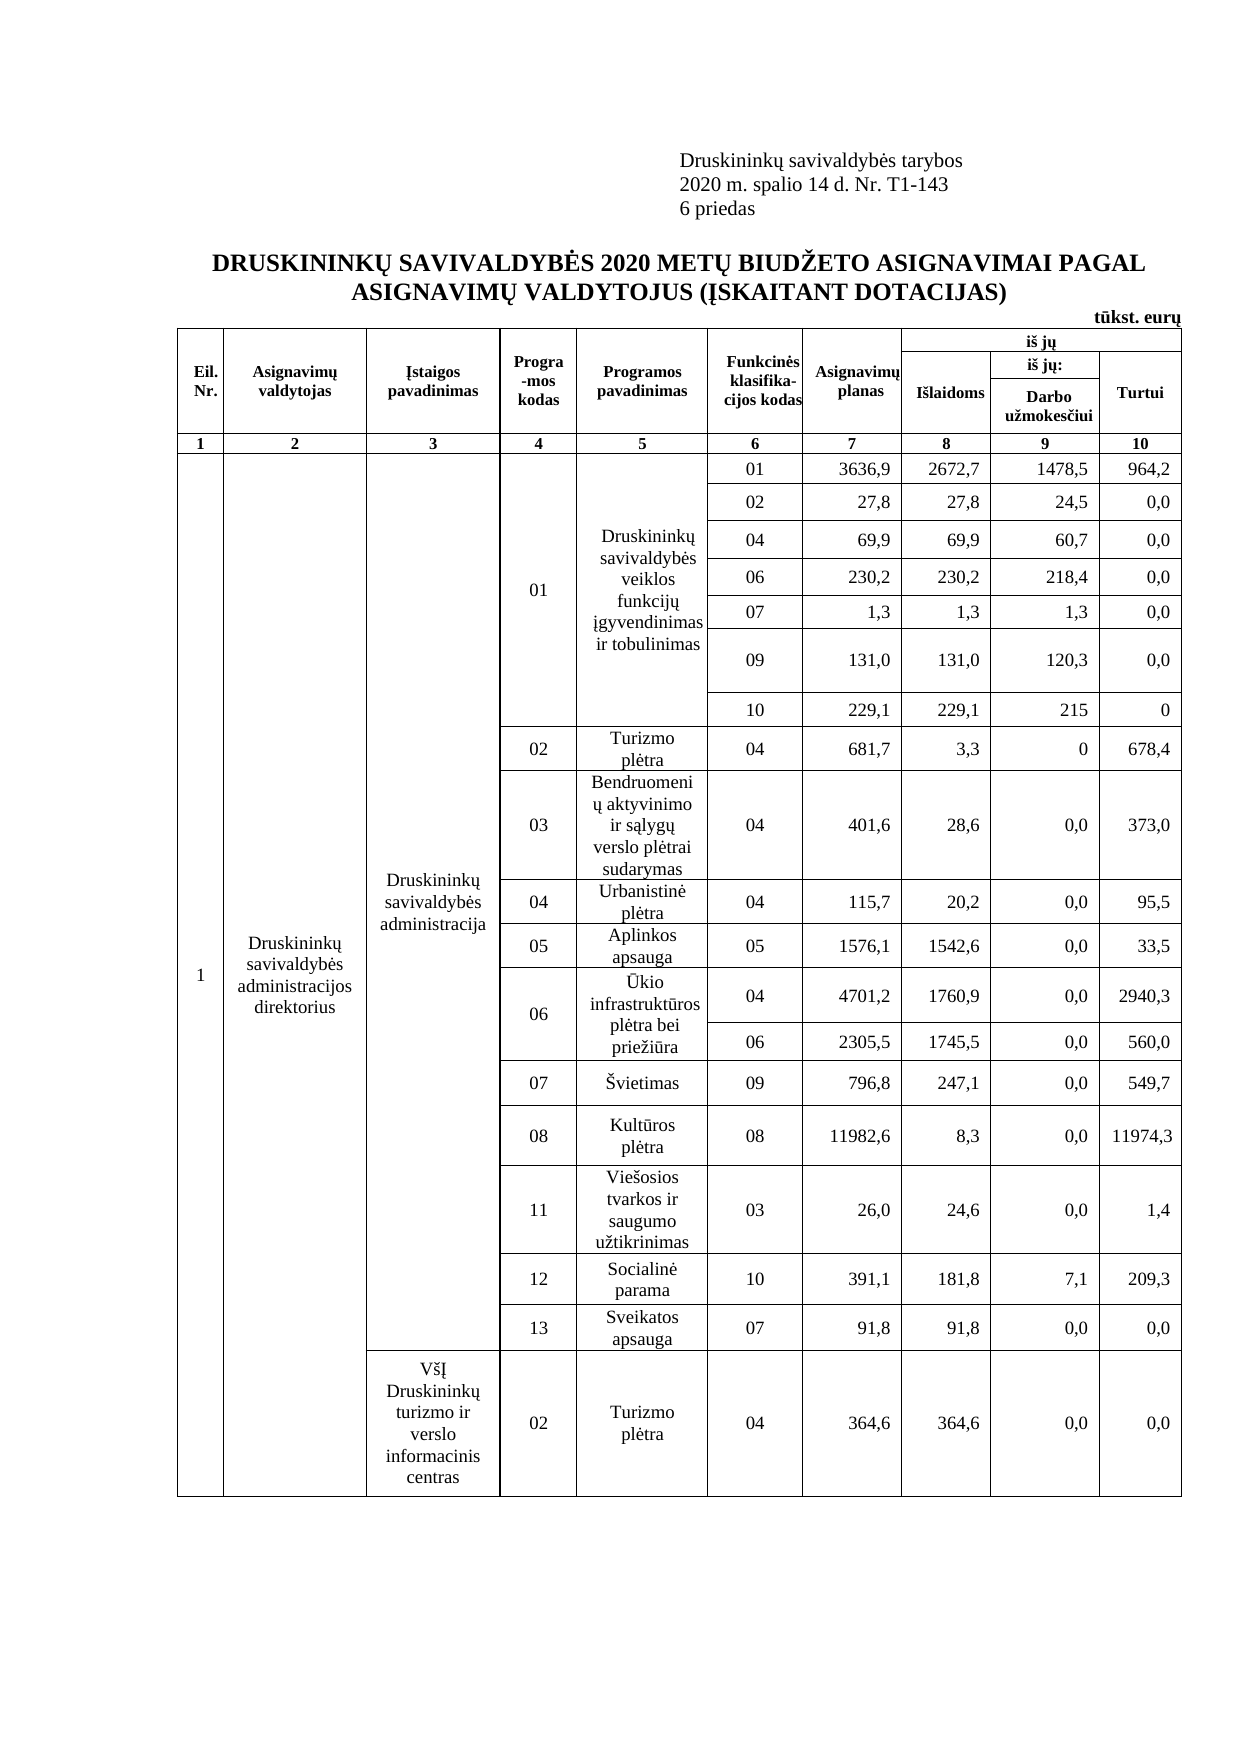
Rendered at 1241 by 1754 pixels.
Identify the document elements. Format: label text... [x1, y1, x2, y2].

table_cell Aplinkos apsauga [577, 924, 707, 967]
table_cell Darbo užmokesčiui [991, 379, 1099, 433]
table_header Programos pavadinimas [577, 329, 707, 433]
table_cell 964,2 [1100, 454, 1181, 482]
table_cell 401,6 [803, 771, 901, 879]
table_cell 08 [501, 1106, 576, 1165]
table_cell iš jų: [991, 352, 1099, 378]
table_cell 04 [708, 521, 802, 557]
table_cell 364,6 [803, 1351, 901, 1496]
table_cell 28,6 [902, 771, 990, 879]
table_cell 4701,2 [803, 968, 901, 1022]
table_cell 1 [178, 454, 223, 1496]
table_cell 247,1 [902, 1061, 990, 1105]
table_cell 5 [577, 434, 707, 453]
table_cell 20,2 [902, 880, 990, 923]
table_cell Viešosios tvarkos ir saugumo užtikrinimas [577, 1166, 707, 1253]
table_cell 04 [708, 968, 802, 1022]
table_cell 373,0 [1100, 771, 1181, 879]
table_header Eil. Nr. [178, 329, 223, 433]
table_cell 560,0 [1100, 1023, 1181, 1060]
table_cell 04 [708, 880, 802, 923]
table_cell 0,0 [1100, 521, 1181, 557]
table_cell 06 [708, 559, 802, 595]
table_cell 230,2 [803, 559, 901, 595]
table_cell 33,5 [1100, 924, 1181, 967]
table_header Progra-mos kodas [501, 329, 576, 433]
table_cell 0,0 [991, 1061, 1099, 1105]
table_cell 08 [708, 1106, 802, 1165]
table_cell 11974,3 [1100, 1106, 1181, 1165]
table_cell 02 [501, 727, 576, 770]
table_cell 0,0 [1100, 559, 1181, 595]
table_cell 0,0 [991, 1351, 1099, 1496]
table_cell 2305,5 [803, 1023, 901, 1060]
table_cell Kultūros plėtra [577, 1106, 707, 1165]
table_header Asignavimų valdytojas [224, 329, 366, 433]
table_cell 0,0 [1100, 596, 1181, 627]
table_cell 0,0 [991, 1166, 1099, 1253]
table_cell Sveikatos apsauga [577, 1305, 707, 1349]
table_cell 229,1 [902, 693, 990, 726]
table_cell 1745,5 [902, 1023, 990, 1060]
table_cell 6 [708, 434, 802, 453]
table_cell 07 [501, 1061, 576, 1105]
text 2020 m. spalio 14 d. Nr. T1-143 [679, 172, 1181, 196]
table_cell 91,8 [803, 1305, 901, 1349]
table_cell 8 [902, 434, 990, 453]
table_cell 0,0 [991, 1106, 1099, 1165]
table_cell 04 [708, 771, 802, 879]
table_cell 229,1 [803, 693, 901, 726]
table_cell 1,4 [1100, 1166, 1181, 1253]
table_cell 07 [708, 596, 802, 627]
table_cell 09 [708, 1061, 802, 1105]
table_cell 10 [708, 1254, 802, 1304]
table_cell 796,8 [803, 1061, 901, 1105]
table_cell 1760,9 [902, 968, 990, 1022]
table_cell 391,1 [803, 1254, 901, 1304]
table_cell 3636,9 [803, 454, 901, 482]
table_cell 181,8 [902, 1254, 990, 1304]
text DRUSKININKŲ SAVIVALDYBĖS 2020 METŲ BIUDŽETO ASIGNAVIMAI PAGAL ASIGNAVIMŲ VALDYTOJUS (ĮSKAITANT DOTACIJAS) [177, 248, 1181, 306]
table_cell 24,5 [991, 484, 1099, 520]
table_header Įstaigos pavadinimas [367, 329, 499, 433]
table_cell Urbanistinė plėtra [577, 880, 707, 923]
table_header Funkcinės klasifika-cijos kodas [708, 329, 802, 433]
table_cell 131,0 [902, 629, 990, 692]
table_cell 1576,1 [803, 924, 901, 967]
text Druskininkų savivaldybės tarybos [679, 148, 1181, 172]
table_cell 678,4 [1100, 727, 1181, 770]
table_cell 215 [991, 693, 1099, 726]
table_cell 04 [708, 1351, 802, 1496]
table_cell Socialinė parama [577, 1254, 707, 1304]
table_cell 27,8 [902, 484, 990, 520]
table_cell 01 [708, 454, 802, 482]
table_cell 26,0 [803, 1166, 901, 1253]
table_cell 1542,6 [902, 924, 990, 967]
table_cell 1 [178, 434, 223, 453]
table_cell 07 [708, 1305, 802, 1349]
table_cell Turtui [1100, 352, 1181, 433]
table_cell 364,6 [902, 1351, 990, 1496]
table_cell 03 [501, 771, 576, 879]
table_cell 12 [501, 1254, 576, 1304]
table_cell VšĮ Druskininkų turizmo ir verslo informacinis centras [367, 1351, 499, 1496]
table_cell 3,3 [902, 727, 990, 770]
table_cell 218,4 [991, 559, 1099, 595]
table_cell 10 [708, 693, 802, 726]
table_cell 131,0 [803, 629, 901, 692]
table_cell 24,6 [902, 1166, 990, 1253]
table_cell 0 [991, 727, 1099, 770]
table_cell 9 [991, 434, 1099, 453]
table_cell Druskininkų savivaldybės administracijos direktorius [224, 454, 366, 1496]
table_cell 115,7 [803, 880, 901, 923]
table_cell 0,0 [1100, 484, 1181, 520]
table_cell 230,2 [902, 559, 990, 595]
table_cell 2 [224, 434, 366, 453]
table_cell 06 [501, 968, 576, 1060]
table_cell Švietimas [577, 1061, 707, 1105]
table_cell 1,3 [902, 596, 990, 627]
table_cell 4 [501, 434, 576, 453]
table_cell Druskininkų savivaldybės administracija [367, 454, 499, 1349]
table_cell 0,0 [1100, 1351, 1181, 1496]
table_cell 06 [708, 1023, 802, 1060]
table_cell 549,7 [1100, 1061, 1181, 1105]
table_cell 7 [803, 434, 901, 453]
table_cell Ūkio infrastruktūros plėtra bei priežiūra [577, 968, 707, 1060]
table_cell 01 [501, 454, 576, 726]
table_cell 0,0 [991, 880, 1099, 923]
table_cell Išlaidoms [902, 352, 990, 433]
table_cell 0,0 [991, 1305, 1099, 1349]
table_cell 11 [501, 1166, 576, 1253]
table_cell 209,3 [1100, 1254, 1181, 1304]
table_cell 8,3 [902, 1106, 990, 1165]
table_cell 120,3 [991, 629, 1099, 692]
table_cell 1478,5 [991, 454, 1099, 482]
table_cell 91,8 [902, 1305, 990, 1349]
table_cell 0,0 [991, 968, 1099, 1022]
table_cell 2940,3 [1100, 968, 1181, 1022]
table_cell 2672,7 [902, 454, 990, 482]
table_cell 681,7 [803, 727, 901, 770]
table_cell 03 [708, 1166, 802, 1253]
table_cell 0,0 [1100, 1305, 1181, 1349]
table_header iš jų [902, 329, 1181, 351]
table_cell 09 [708, 629, 802, 692]
table_cell Turizmo plėtra [577, 727, 707, 770]
table_cell 05 [501, 924, 576, 967]
table_cell 95,5 [1100, 880, 1181, 923]
table_cell Druskininkų savivaldybės veiklos funkcijų įgyvendinimas ir tobulinimas [577, 454, 707, 726]
table_cell 13 [501, 1305, 576, 1349]
table_cell 05 [708, 924, 802, 967]
table_cell 1,3 [991, 596, 1099, 627]
table_cell 02 [501, 1351, 576, 1496]
table_cell 04 [708, 727, 802, 770]
table_cell 27,8 [803, 484, 901, 520]
text tūkst. eurų [177, 306, 1181, 328]
table_cell Bendruomenių aktyvinimo ir sąlygų verslo plėtrai sudarymas [577, 771, 707, 879]
table_cell 11982,6 [803, 1106, 901, 1165]
table_cell 04 [501, 880, 576, 923]
table_cell 69,9 [902, 521, 990, 557]
table_cell 60,7 [991, 521, 1099, 557]
table_cell 0,0 [991, 1023, 1099, 1060]
table_cell 0 [1100, 693, 1181, 726]
table_cell 69,9 [803, 521, 901, 557]
table_cell 7,1 [991, 1254, 1099, 1304]
table_cell Turizmo plėtra [577, 1351, 707, 1496]
table_cell 0,0 [991, 924, 1099, 967]
table_cell 0,0 [991, 771, 1099, 879]
table_cell 0,0 [1100, 629, 1181, 692]
table_cell 3 [367, 434, 499, 453]
table_cell 10 [1100, 434, 1181, 453]
text 6 priedas [402, 196, 1181, 220]
table_header Asignavimų planas [803, 329, 901, 433]
table_cell 02 [708, 484, 802, 520]
table_cell 1,3 [803, 596, 901, 627]
